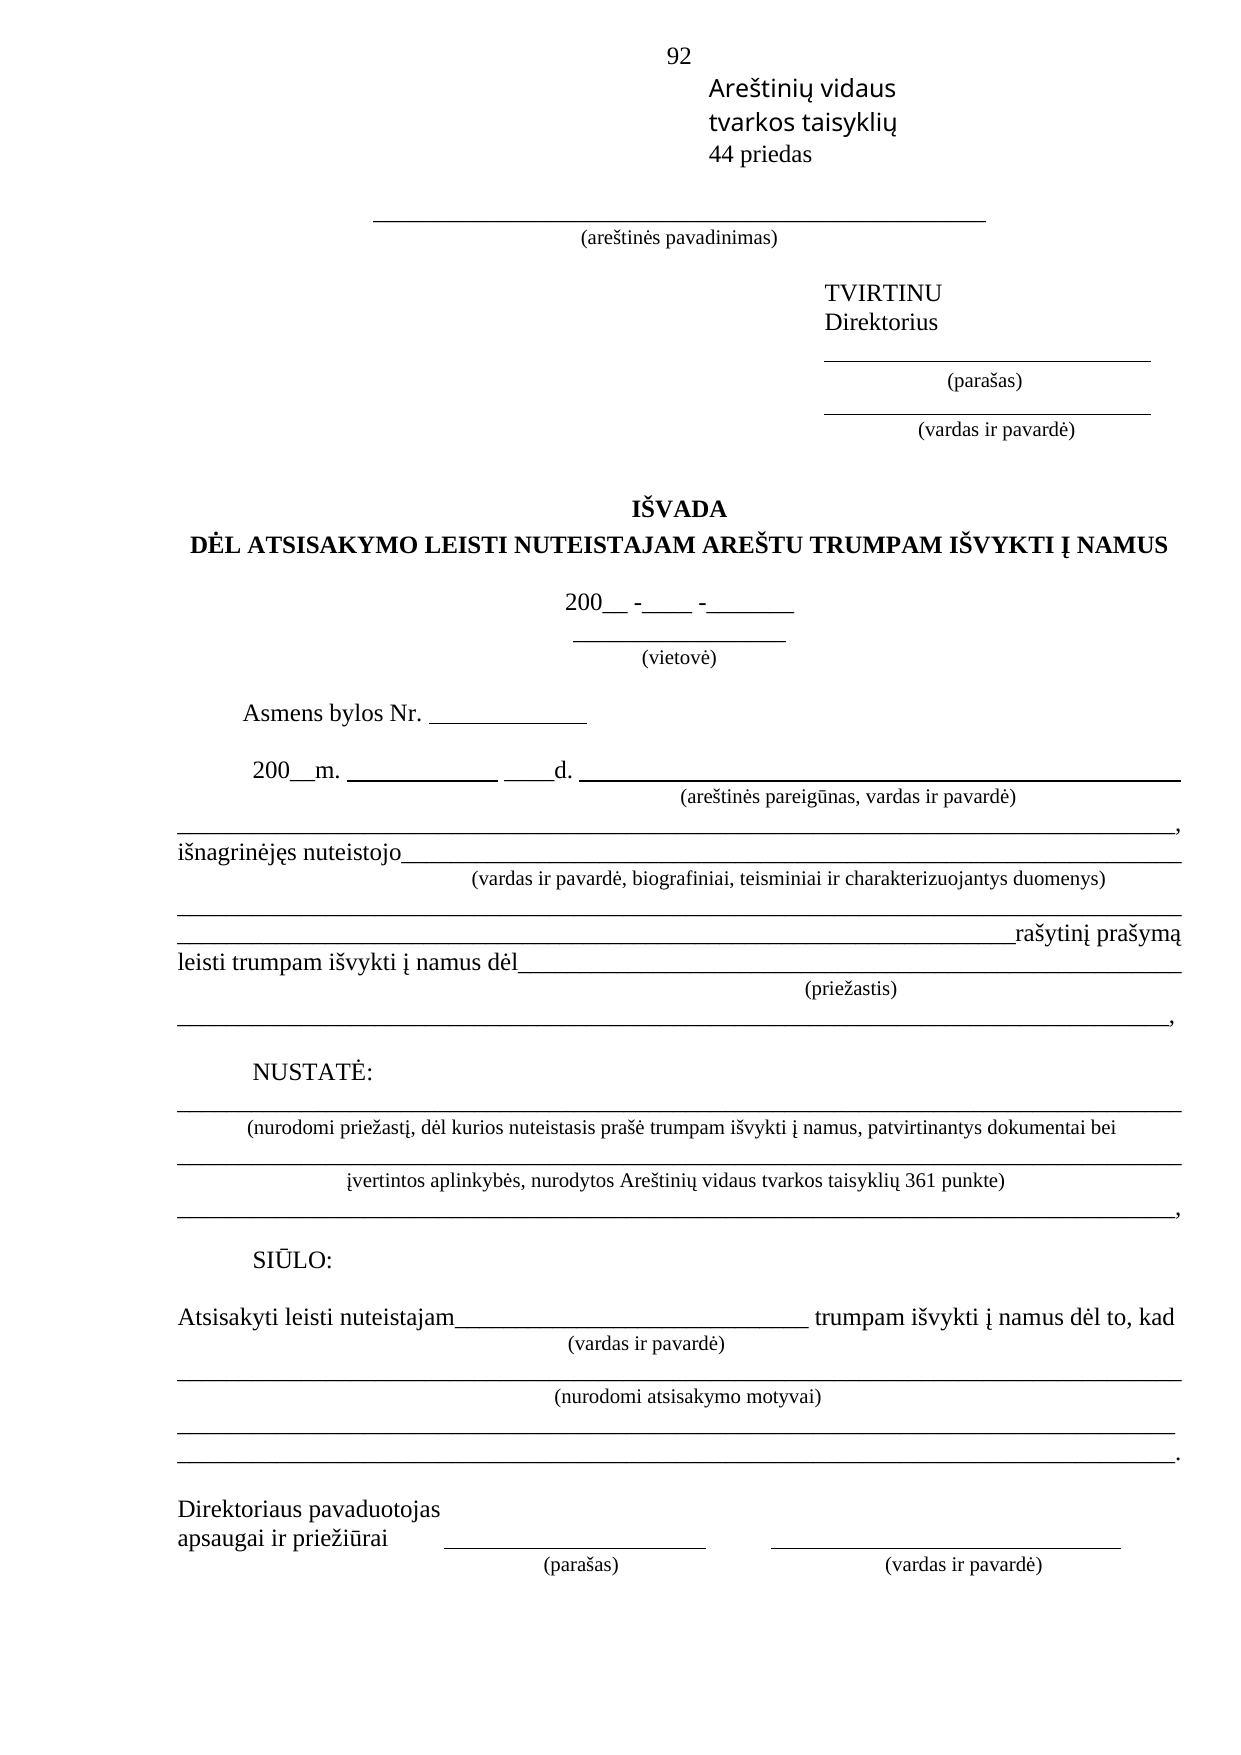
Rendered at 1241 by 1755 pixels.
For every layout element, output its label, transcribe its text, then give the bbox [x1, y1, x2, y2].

text , [177, 1000, 1181, 1029]
text 44 priedas [177, 139, 1181, 168]
text leisti trumpam išvykti į namus dėl [177, 947, 1181, 976]
text 200__ -____ -_______ [177, 587, 1181, 616]
text (areštinės pavadinimas) [177, 225, 1181, 249]
text (vardas ir pavardė) [177, 1331, 1181, 1355]
text Direktorius [177, 307, 1181, 336]
text TVIRTINU [177, 278, 1181, 307]
text , [177, 808, 1181, 837]
text _________________________________________________ [177, 196, 1181, 225]
text NUSTATĖ: [177, 1057, 1181, 1086]
text 200__m. ____d. [177, 755, 1181, 784]
text išnagrinėjęs nuteistojo [177, 837, 1181, 866]
text (nurodomi atsisakymo motyvai) [177, 1384, 1181, 1408]
text (priežastis) [177, 976, 1181, 1000]
text (nurodomi priežastį, dėl kurios nuteistasis prašė trumpam išvykti į namus, patvirtinantys dokumentai bei [177, 1115, 1181, 1139]
text apsaugai ir priežiūrai [177, 1523, 1181, 1552]
text (vardas ir pavardė, biografiniai, teisminiai ir charakterizuojantys duomenys) [177, 866, 1181, 890]
text . [177, 1437, 1181, 1465]
text įvertintos aplinkybės, nurodytos Areštinių vidaus tvarkos taisyklių 361 punkte) [177, 1168, 1181, 1192]
text tvarkos taisyklių [177, 105, 1181, 139]
text (parašas) [177, 364, 1181, 393]
text , [177, 1192, 1181, 1221]
text (areštinės pareigūnas, vardas ir pavardė) [177, 784, 1181, 808]
text Areštinių vidaus [709, 71, 1181, 105]
text SIŪLO: [177, 1245, 1181, 1273]
text Atsisakyti leisti nuteistajam trumpam išvykti į namus dėl to, kad [177, 1302, 1181, 1331]
text (vardas ir pavardė) [177, 417, 1181, 441]
text DĖL ATSISAKYMO LEISTI NUTEISTAJAM AREŠTU TRUMPAM IŠVYKTI Į NAMUS [177, 530, 1181, 559]
text (parašas) (vardas ir pavardė) [177, 1552, 1181, 1576]
text rašytinį prašymą [177, 918, 1181, 947]
text (vietovė) [177, 645, 1181, 669]
text _________________ [177, 616, 1181, 645]
text Asmens bylos Nr. [177, 698, 1181, 727]
text Direktoriaus pavaduotojas [177, 1494, 1181, 1523]
text IŠVADA [177, 494, 1181, 523]
